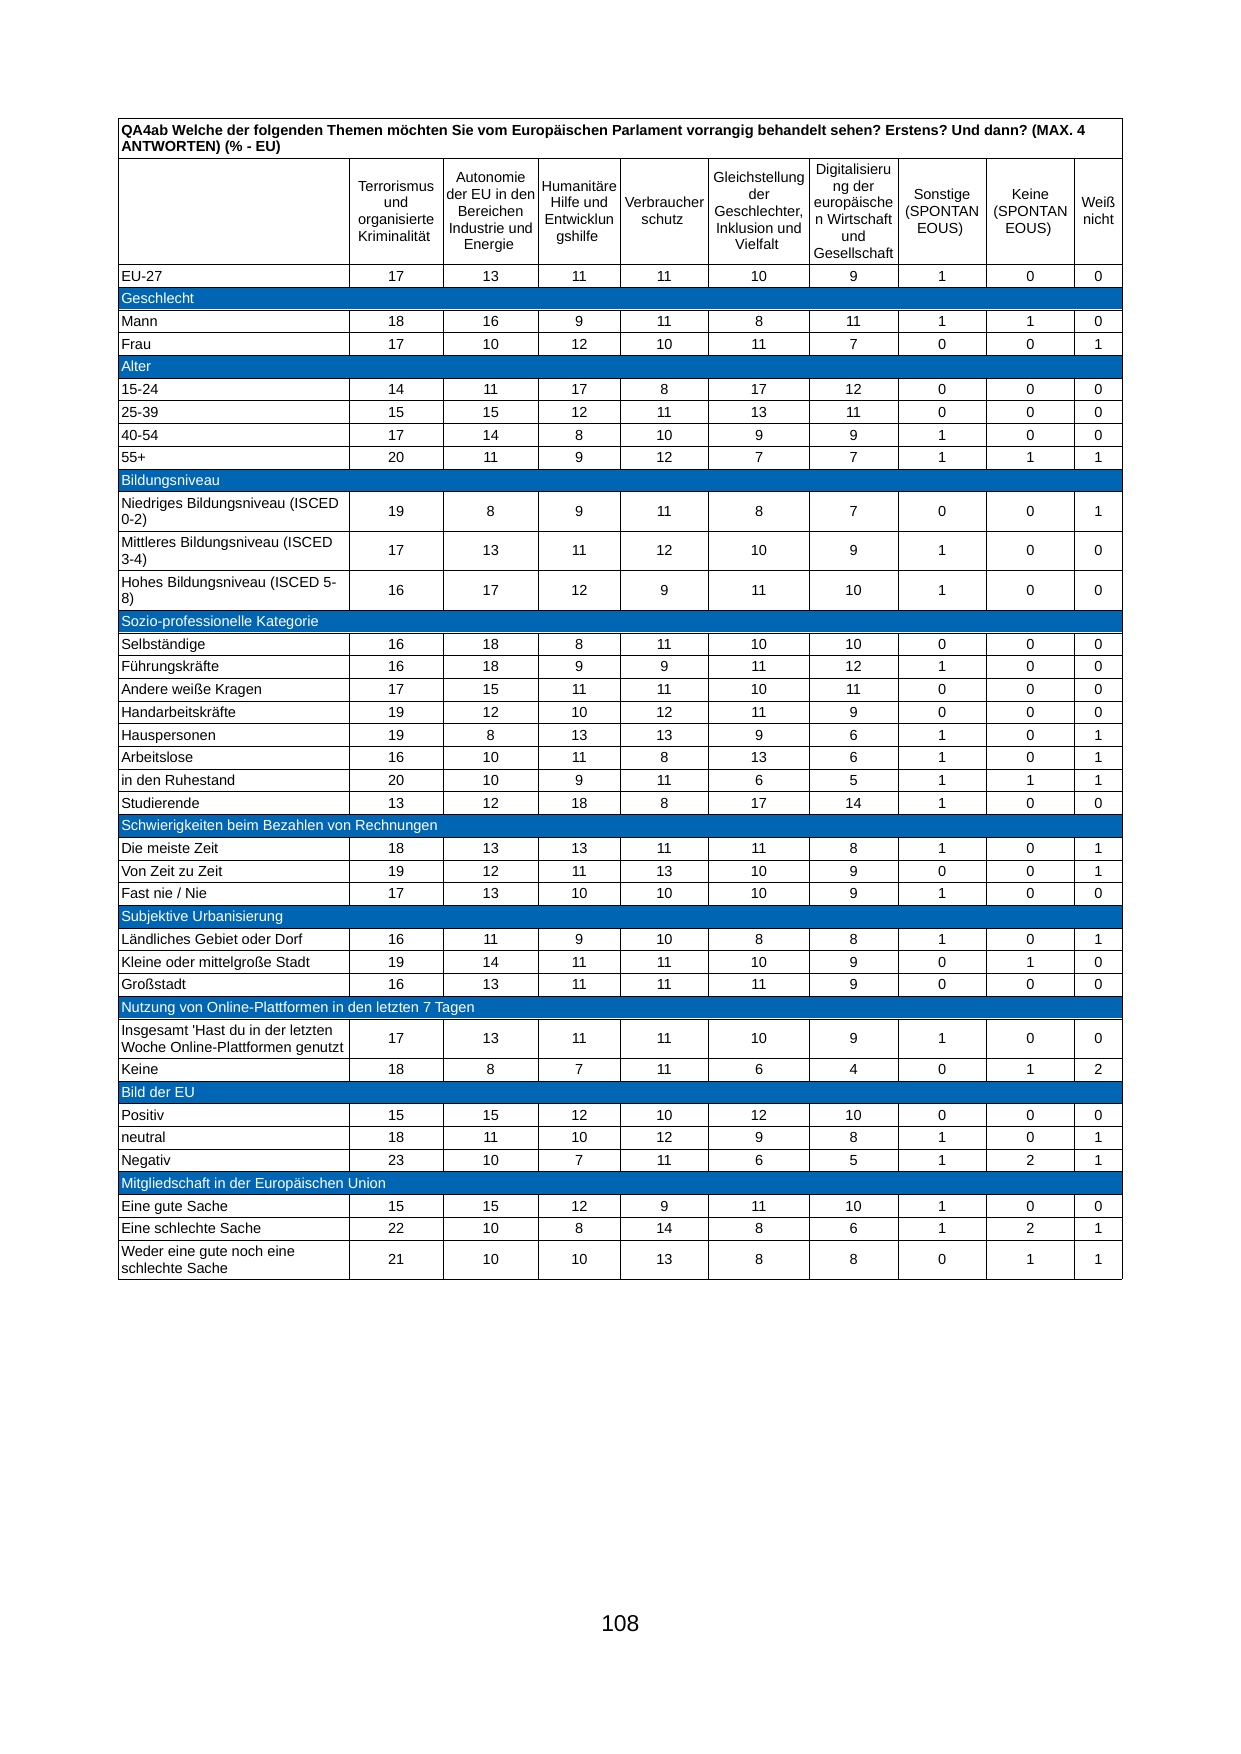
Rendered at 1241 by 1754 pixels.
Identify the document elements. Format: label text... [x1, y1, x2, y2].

table_cell 11 [444, 447, 538, 468]
table_cell 13 [444, 532, 538, 570]
table_cell 13 [621, 724, 708, 746]
table_cell 0 [899, 974, 986, 996]
table_cell 8 [621, 747, 708, 769]
table_cell 1 [899, 1127, 986, 1149]
table_cell 11 [444, 1127, 538, 1149]
table_cell Keine [119, 1059, 349, 1081]
table_cell Verbraucherschutz [621, 159, 708, 264]
table_cell 1 [1075, 1218, 1122, 1239]
table_cell 10 [810, 1195, 898, 1217]
table_cell 2 [987, 1150, 1074, 1171]
table_cell 9 [539, 492, 620, 531]
table_cell 0 [1075, 792, 1122, 814]
table_cell Hohes Bildungsniveau (ISCED 5-8) [119, 571, 349, 610]
table_cell 7 [539, 1150, 620, 1171]
table_cell 17 [350, 532, 443, 570]
table_cell 15 [350, 401, 443, 423]
table_cell 12 [444, 702, 538, 723]
table_cell 1 [1075, 1127, 1122, 1149]
table_cell 1 [899, 1150, 986, 1171]
table_header QA4ab Welche der folgenden Themen möchten Sie vom Europäischen Parlament vorrangig behandelt sehen? Erstens? Und dann? (MAX. 4 ANTWORTEN) (% - EU) [119, 119, 1122, 158]
table_cell 11 [810, 679, 898, 701]
table_cell 18 [350, 838, 443, 859]
table_cell 10 [444, 1241, 538, 1279]
table_cell Arbeitslose [119, 747, 349, 769]
table_cell 1 [987, 951, 1074, 973]
table_cell 16 [350, 929, 443, 950]
table_cell 10 [539, 702, 620, 723]
table_cell 1 [1075, 1150, 1122, 1171]
table_cell 0 [1075, 1104, 1122, 1126]
table_cell 17 [350, 424, 443, 446]
table_cell Positiv [119, 1104, 349, 1126]
table_cell 0 [899, 333, 986, 355]
table_cell 10 [444, 1150, 538, 1171]
table_cell 0 [987, 333, 1074, 355]
table_cell Nutzung von Online-Plattformen in den letzten 7 Tagen [119, 997, 1122, 1018]
table_cell 0 [987, 401, 1074, 423]
table_cell 16 [350, 571, 443, 610]
table_cell 10 [709, 634, 809, 655]
table_cell 6 [810, 747, 898, 769]
table_cell 18 [350, 1059, 443, 1081]
table_cell 12 [539, 1195, 620, 1217]
table_cell 18 [444, 656, 538, 678]
table_cell 8 [709, 1241, 809, 1279]
table_cell 9 [810, 532, 898, 570]
table_cell 0 [1075, 1195, 1122, 1217]
table_cell 0 [987, 724, 1074, 746]
table_cell 0 [1075, 1020, 1122, 1058]
table_cell 0 [899, 861, 986, 882]
table_cell Mittleres Bildungsniveau (ISCED 3-4) [119, 532, 349, 570]
table_cell 10 [810, 571, 898, 610]
table_cell 1 [1075, 724, 1122, 746]
table_cell 0 [1075, 311, 1122, 332]
table_cell 10 [539, 883, 620, 905]
table_cell Weiß nicht [1075, 159, 1122, 264]
table_cell 17 [350, 679, 443, 701]
table_cell 25-39 [119, 401, 349, 423]
table_cell 11 [621, 492, 708, 531]
table_cell 1 [1075, 929, 1122, 950]
table_cell 15 [444, 1104, 538, 1126]
table_cell 10 [810, 634, 898, 655]
table_cell 12 [810, 379, 898, 400]
table_cell 11 [621, 311, 708, 332]
table_cell 14 [350, 379, 443, 400]
table_cell Terrorismus und organisierte Kriminalität [350, 159, 443, 264]
table_cell 13 [709, 747, 809, 769]
table_cell 11 [539, 532, 620, 570]
table_cell 0 [987, 1104, 1074, 1126]
table_cell 11 [444, 379, 538, 400]
table_cell 11 [621, 1150, 708, 1171]
table_cell 12 [709, 1104, 809, 1126]
table_cell 0 [1075, 702, 1122, 723]
table_cell 1 [1075, 770, 1122, 791]
table_cell 17 [350, 883, 443, 905]
table_cell Führungskräfte [119, 656, 349, 678]
table_cell 1 [899, 929, 986, 950]
table_cell 0 [899, 492, 986, 531]
table_cell 6 [709, 770, 809, 791]
table_cell 9 [709, 1127, 809, 1149]
table_cell 12 [539, 401, 620, 423]
table_cell 11 [539, 679, 620, 701]
table_cell 20 [350, 447, 443, 468]
table_cell 11 [539, 265, 620, 287]
table_cell 1 [899, 265, 986, 287]
table_cell 8 [621, 792, 708, 814]
table_cell 0 [899, 1104, 986, 1126]
table_cell 9 [539, 656, 620, 678]
table_cell 0 [987, 265, 1074, 287]
table_cell 15 [444, 401, 538, 423]
table_cell 1 [899, 532, 986, 570]
table_cell 7 [539, 1059, 620, 1081]
table_cell 11 [539, 951, 620, 973]
table_cell 8 [539, 424, 620, 446]
table_cell 1 [899, 1218, 986, 1239]
table_cell 0 [1075, 265, 1122, 287]
table_cell 15 [444, 679, 538, 701]
table_cell 5 [810, 770, 898, 791]
table_cell 11 [621, 634, 708, 655]
table_cell 10 [444, 770, 538, 791]
table_cell 0 [1075, 424, 1122, 446]
table_cell 0 [899, 1241, 986, 1279]
table_cell 13 [621, 861, 708, 882]
table_cell 9 [539, 447, 620, 468]
table_cell 8 [810, 929, 898, 950]
table_cell 10 [539, 1127, 620, 1149]
table_cell 13 [444, 1020, 538, 1058]
table_cell 0 [1075, 883, 1122, 905]
table_cell 9 [810, 974, 898, 996]
table_cell 0 [987, 656, 1074, 678]
table_cell 8 [709, 492, 809, 531]
table_cell 1 [899, 724, 986, 746]
table_cell 8 [810, 1241, 898, 1279]
table_cell 0 [987, 424, 1074, 446]
table_cell 12 [444, 792, 538, 814]
table_cell 0 [987, 492, 1074, 531]
table_cell 9 [810, 424, 898, 446]
table_cell 19 [350, 724, 443, 746]
table_cell 10 [709, 883, 809, 905]
table_cell 9 [709, 724, 809, 746]
table_cell 0 [987, 883, 1074, 905]
table_cell 13 [350, 792, 443, 814]
table_cell 1 [899, 311, 986, 332]
table_cell 0 [987, 747, 1074, 769]
table_cell Mitgliedschaft in der Europäischen Union [119, 1172, 1122, 1194]
table_cell 17 [709, 379, 809, 400]
table_cell 11 [539, 747, 620, 769]
table_cell 11 [444, 929, 538, 950]
table_cell 10 [621, 883, 708, 905]
table_cell 13 [444, 265, 538, 287]
table_cell 1 [899, 656, 986, 678]
table_cell 0 [987, 571, 1074, 610]
table_cell 1 [1075, 447, 1122, 468]
table_cell Die meiste Zeit [119, 838, 349, 859]
table_cell Von Zeit zu Zeit [119, 861, 349, 882]
table_cell 8 [709, 311, 809, 332]
table_cell 0 [1075, 679, 1122, 701]
table_cell Bild der EU [119, 1082, 1122, 1103]
table_cell 16 [350, 747, 443, 769]
table_cell 11 [539, 974, 620, 996]
table_cell 12 [539, 571, 620, 610]
table_cell 12 [444, 861, 538, 882]
table_cell 8 [709, 1218, 809, 1239]
table_cell Bildungsniveau [119, 470, 1122, 491]
table_cell 13 [709, 401, 809, 423]
table_cell 10 [444, 333, 538, 355]
table_cell 19 [350, 492, 443, 531]
table_cell 11 [810, 401, 898, 423]
table_cell 9 [810, 702, 898, 723]
table_cell Kleine oder mittelgroße Stadt [119, 951, 349, 973]
table_cell 10 [709, 532, 809, 570]
table_cell in den Ruhestand [119, 770, 349, 791]
table_cell Hauspersonen [119, 724, 349, 746]
table_cell 17 [350, 1020, 443, 1058]
table_cell 10 [444, 747, 538, 769]
table_cell 19 [350, 951, 443, 973]
table_cell 15 [350, 1104, 443, 1126]
table_cell 0 [1075, 974, 1122, 996]
table_cell 12 [621, 702, 708, 723]
table_cell 11 [621, 679, 708, 701]
table_cell Niedriges Bildungsniveau (ISCED 0-2) [119, 492, 349, 531]
table_cell 1 [899, 447, 986, 468]
table_cell 0 [1075, 379, 1122, 400]
table_cell 11 [539, 1020, 620, 1058]
table_cell 2 [987, 1218, 1074, 1239]
table_cell 1 [899, 747, 986, 769]
table_cell Handarbeitskräfte [119, 702, 349, 723]
table_cell 0 [899, 702, 986, 723]
table_cell 0 [899, 1059, 986, 1081]
table_cell Eine schlechte Sache [119, 1218, 349, 1239]
table_cell 6 [709, 1059, 809, 1081]
table_cell Studierende [119, 792, 349, 814]
table_cell 20 [350, 770, 443, 791]
table_cell Selbständige [119, 634, 349, 655]
table_cell 12 [621, 447, 708, 468]
table_cell 0 [987, 1020, 1074, 1058]
table_cell 15-24 [119, 379, 349, 400]
table_cell 11 [709, 571, 809, 610]
table_cell 12 [539, 1104, 620, 1126]
table_cell 7 [709, 447, 809, 468]
table_cell 0 [987, 532, 1074, 570]
table_cell 11 [621, 1059, 708, 1081]
table_cell 10 [444, 1218, 538, 1239]
table_cell 11 [621, 951, 708, 973]
table_cell 10 [810, 1104, 898, 1126]
table_cell 11 [621, 265, 708, 287]
table_cell 9 [621, 571, 708, 610]
table_cell 16 [350, 634, 443, 655]
table_cell 1 [987, 770, 1074, 791]
table_cell 1 [1075, 838, 1122, 859]
table_cell 1 [1075, 747, 1122, 769]
table_cell 11 [709, 974, 809, 996]
table_cell 10 [709, 679, 809, 701]
table_cell 0 [899, 379, 986, 400]
table_cell 14 [444, 951, 538, 973]
table_cell 1 [987, 1241, 1074, 1279]
table_cell 8 [810, 1127, 898, 1149]
table_cell 1 [899, 1020, 986, 1058]
table_cell 9 [621, 1195, 708, 1217]
table_cell Humanitäre Hilfe und Entwicklungshilfe [539, 159, 620, 264]
table_cell 17 [539, 379, 620, 400]
table_cell neutral [119, 1127, 349, 1149]
table_cell 9 [810, 883, 898, 905]
table_cell Negativ [119, 1150, 349, 1171]
table_cell 6 [810, 1218, 898, 1239]
table_cell 21 [350, 1241, 443, 1279]
table_cell Fast nie / Nie [119, 883, 349, 905]
table_cell 12 [539, 333, 620, 355]
table_cell 1 [899, 770, 986, 791]
table_cell 1 [1075, 1241, 1122, 1279]
table_cell 15 [350, 1195, 443, 1217]
table_cell 0 [987, 929, 1074, 950]
table_cell Gleichstellung der Geschlechter, Inklusion und Vielfalt [709, 159, 809, 264]
table_cell 0 [1075, 656, 1122, 678]
table_cell EU-27 [119, 265, 349, 287]
table_cell 10 [621, 929, 708, 950]
table_cell [119, 159, 349, 264]
table_cell 15 [444, 1195, 538, 1217]
table_cell 13 [444, 883, 538, 905]
table_cell 9 [621, 656, 708, 678]
table_cell 0 [987, 1127, 1074, 1149]
table_cell 10 [621, 1104, 708, 1126]
table_cell 11 [621, 1020, 708, 1058]
table_cell 8 [444, 1059, 538, 1081]
table_cell 23 [350, 1150, 443, 1171]
table_cell 0 [1075, 401, 1122, 423]
table_cell 9 [810, 951, 898, 973]
table_cell 11 [709, 702, 809, 723]
table_cell 40-54 [119, 424, 349, 446]
table_cell 11 [709, 838, 809, 859]
table_cell 13 [539, 724, 620, 746]
table_cell 0 [899, 951, 986, 973]
table_cell 13 [539, 838, 620, 859]
table_cell 10 [621, 424, 708, 446]
table_cell 0 [987, 634, 1074, 655]
table_cell 11 [621, 401, 708, 423]
table_cell 17 [444, 571, 538, 610]
table_cell 6 [709, 1150, 809, 1171]
table_cell 0 [987, 702, 1074, 723]
table_cell 0 [899, 401, 986, 423]
table_cell 8 [539, 634, 620, 655]
table_cell 1 [899, 571, 986, 610]
table_cell 11 [810, 311, 898, 332]
table_cell 18 [539, 792, 620, 814]
table_cell 11 [621, 974, 708, 996]
table_cell 10 [539, 1241, 620, 1279]
table_cell 18 [350, 1127, 443, 1149]
table_cell 0 [987, 974, 1074, 996]
table_cell Alter [119, 356, 1122, 378]
table_cell 12 [621, 532, 708, 570]
table_cell 1 [1075, 861, 1122, 882]
table_cell 17 [350, 333, 443, 355]
table_cell 1 [899, 792, 986, 814]
table_cell Geschlecht [119, 288, 1122, 309]
table_cell 0 [987, 792, 1074, 814]
table_cell 0 [987, 1195, 1074, 1217]
table_cell 0 [899, 679, 986, 701]
table_cell 11 [539, 861, 620, 882]
table_cell 9 [539, 929, 620, 950]
table_cell 13 [444, 838, 538, 859]
table_cell Ländliches Gebiet oder Dorf [119, 929, 349, 950]
table_cell 9 [810, 1020, 898, 1058]
table_cell 12 [810, 656, 898, 678]
table_cell 14 [621, 1218, 708, 1239]
table_cell 7 [810, 447, 898, 468]
table_cell 17 [709, 792, 809, 814]
table_cell 7 [810, 333, 898, 355]
table_cell Keine (SPONTANEOUS) [987, 159, 1074, 264]
table_cell 0 [899, 634, 986, 655]
table_cell 8 [539, 1218, 620, 1239]
table_cell 19 [350, 702, 443, 723]
table_cell 8 [709, 929, 809, 950]
table_cell 10 [709, 861, 809, 882]
table_cell 9 [810, 265, 898, 287]
table_cell Autonomie der EU in den Bereichen Industrie und Energie [444, 159, 538, 264]
table_cell Digitalisierung der europäischen Wirtschaft und Gesellschaft [810, 159, 898, 264]
table_cell 18 [444, 634, 538, 655]
table_cell 4 [810, 1059, 898, 1081]
table_cell 14 [444, 424, 538, 446]
table_cell 7 [810, 492, 898, 531]
table_cell 8 [621, 379, 708, 400]
table_cell 10 [621, 333, 708, 355]
table_cell 16 [350, 974, 443, 996]
table_cell 19 [350, 861, 443, 882]
table_cell Sozio-professionelle Kategorie [119, 611, 1122, 632]
table_cell 16 [444, 311, 538, 332]
table_cell 1 [899, 838, 986, 859]
table_cell 14 [810, 792, 898, 814]
table_cell 0 [1075, 951, 1122, 973]
table_cell 1 [987, 447, 1074, 468]
table_cell 0 [987, 838, 1074, 859]
table_cell 8 [444, 724, 538, 746]
table_cell Großstadt [119, 974, 349, 996]
table_cell Eine gute Sache [119, 1195, 349, 1217]
table_cell 1 [1075, 333, 1122, 355]
table_cell Sonstige (SPONTANEOUS) [899, 159, 986, 264]
table_cell 9 [539, 770, 620, 791]
table_cell Insgesamt 'Hast du in der letzten Woche Online-Plattformen genutzt [119, 1020, 349, 1058]
table_cell Andere weiße Kragen [119, 679, 349, 701]
table_cell 10 [709, 265, 809, 287]
table_cell 11 [709, 1195, 809, 1217]
table_cell 10 [709, 1020, 809, 1058]
table_cell 8 [444, 492, 538, 531]
table_cell 11 [621, 770, 708, 791]
table_cell 12 [621, 1127, 708, 1149]
table_cell 0 [1075, 532, 1122, 570]
table_cell 5 [810, 1150, 898, 1171]
table_cell Mann [119, 311, 349, 332]
table_cell 1 [987, 311, 1074, 332]
table_cell 18 [350, 311, 443, 332]
table_cell 17 [350, 265, 443, 287]
table_cell 11 [621, 838, 708, 859]
table_cell 0 [1075, 634, 1122, 655]
table_cell 2 [1075, 1059, 1122, 1081]
table_cell 9 [709, 424, 809, 446]
table_cell 1 [899, 883, 986, 905]
table_cell Weder eine gute noch eine schlechte Sache [119, 1241, 349, 1279]
table_cell 0 [987, 679, 1074, 701]
table_cell 10 [709, 951, 809, 973]
table_cell Frau [119, 333, 349, 355]
table_cell 8 [810, 838, 898, 859]
table_cell 13 [621, 1241, 708, 1279]
table_cell 1 [899, 424, 986, 446]
table_cell 13 [444, 974, 538, 996]
table_cell 1 [987, 1059, 1074, 1081]
table_cell Schwierigkeiten beim Bezahlen von Rechnungen [119, 815, 1122, 837]
table_cell 9 [539, 311, 620, 332]
table_cell 22 [350, 1218, 443, 1239]
table_cell 55+ [119, 447, 349, 468]
table_cell 0 [987, 861, 1074, 882]
table_cell 1 [1075, 492, 1122, 531]
table_cell 16 [350, 656, 443, 678]
table_cell 6 [810, 724, 898, 746]
table_cell 1 [899, 1195, 986, 1217]
table_cell 11 [709, 656, 809, 678]
table_cell 11 [709, 333, 809, 355]
table_cell 9 [810, 861, 898, 882]
table_cell 0 [987, 379, 1074, 400]
table_cell Subjektive Urbanisierung [119, 906, 1122, 928]
table_cell 0 [1075, 571, 1122, 610]
